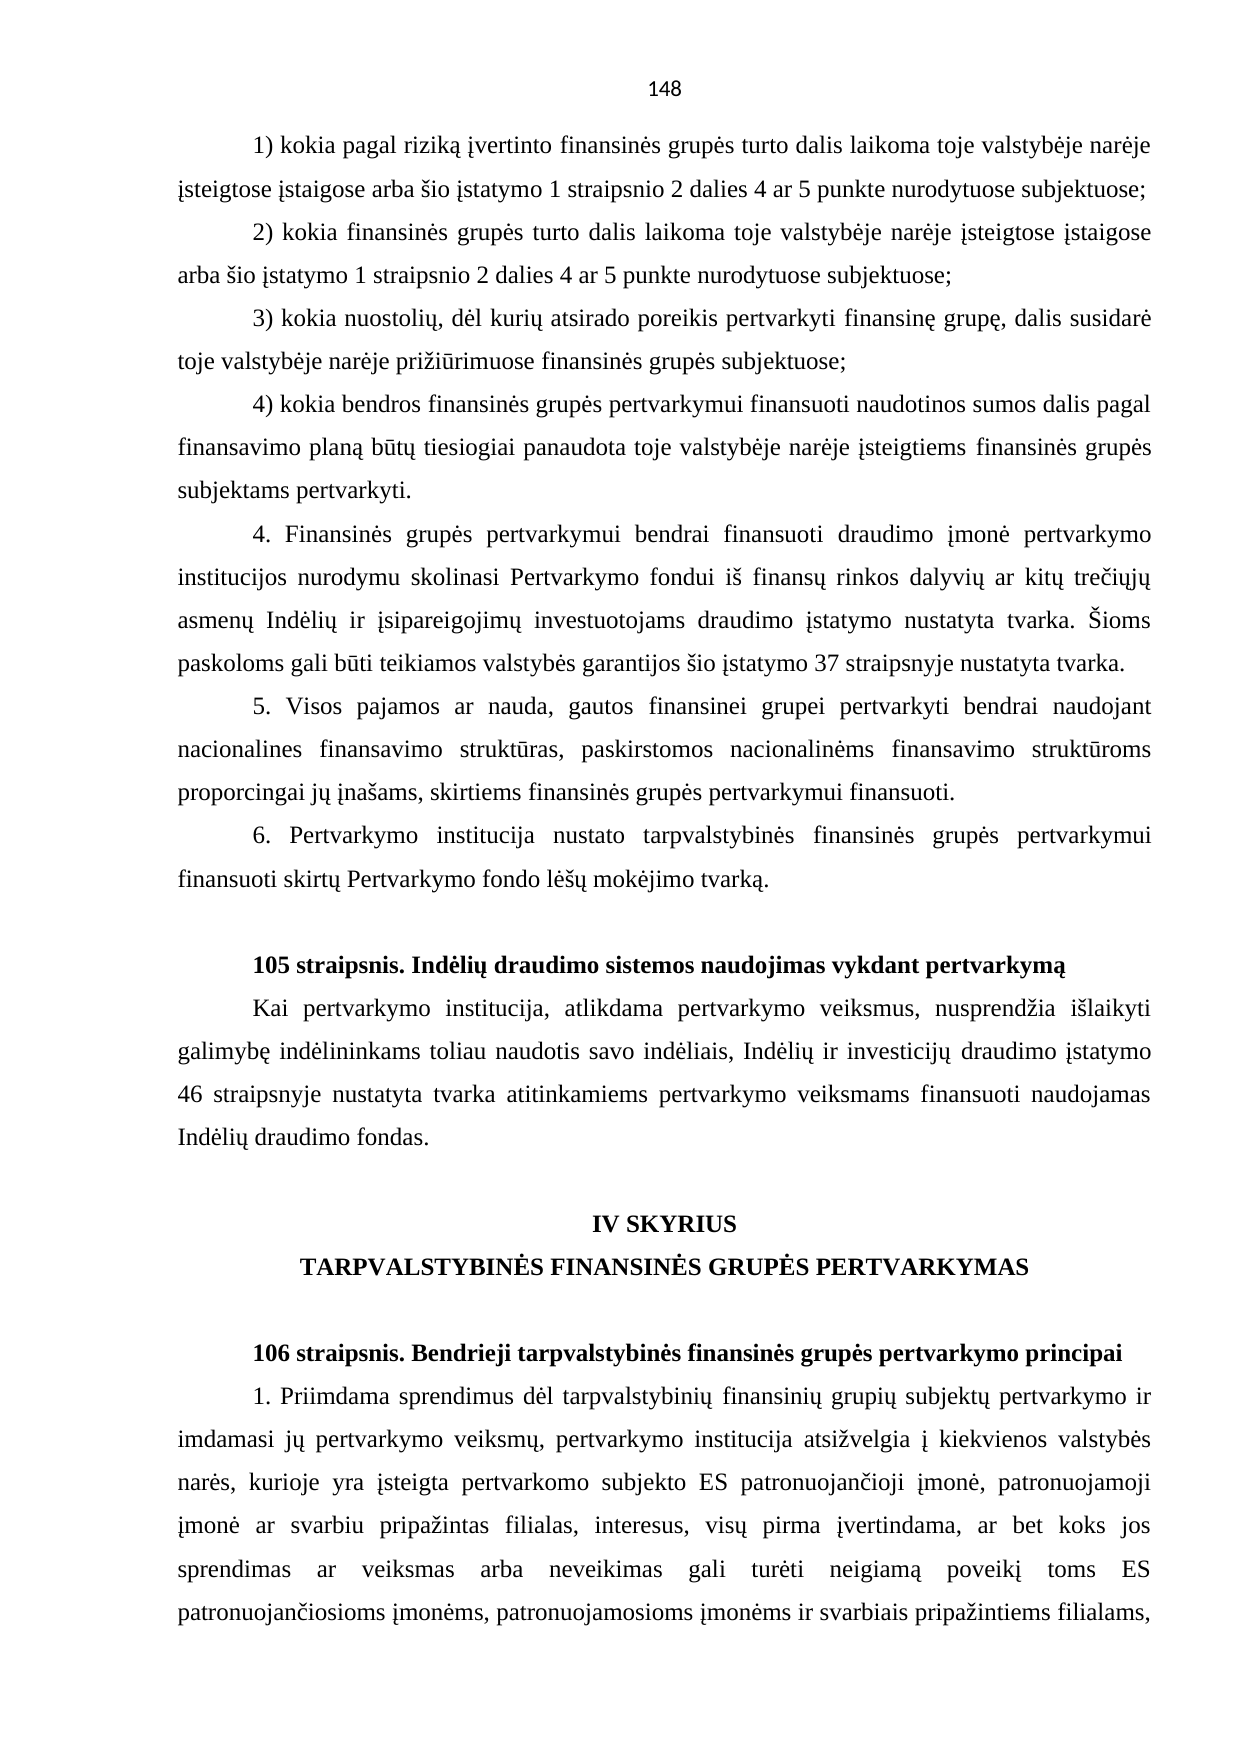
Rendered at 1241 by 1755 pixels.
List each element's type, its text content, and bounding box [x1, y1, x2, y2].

text 1. Priimdama sprendimus dėl tarpvalstybinių finansinių grupių subjektų pertvarkymo ir imdamasi jų pertvarkymo veiksmų, pertvarkymo institucija atsižvelgia į kiekvienos valstybės narės, kurioje yra įsteigta pertvarkomo subjekto ES patronuojančioji įmonė, patronuojamoji įmonė ar svarbiu pripažintas filialas, interesus, visų pirma įvertindama, ar bet koks jos sprendimas ar veiksmas arba neveikimas gali turėti neigiamą poveikį toms ES patronuojančiosioms įmonėms, patronuojamosioms įmonėms ir svarbiais pripažintiems filialams, [177, 1381, 1152, 1626]
text 4. Finansinės grupės pertvarkymui bendrai finansuoti draudimo įmonė pertvarkymo institucijos nurodymu skolinasi Pertvarkymo fondui iš finansų rinkos dalyvių ar kitų trečiųjų asmenų Indėlių ir įsipareigojimų investuotojams draudimo įstatymo nustatyta tvarka. Šioms paskoloms gali būti teikiamos valstybės garantijos šio įstatymo 37 straipsnyje nustatyta tvarka. [177, 519, 1152, 677]
text 5. Visos pajamos ar nauda, gautos finansinei grupei pertvarkyti bendrai naudojant nacionalines finansavimo struktūras, paskirstomos nacionalinėms finansavimo struktūroms proporcingai jų įnašams, skirtiems finansinės grupės pertvarkymui finansuoti. [177, 691, 1152, 806]
text 2) kokia finansinės grupės turto dalis laikoma toje valstybėje narėje įsteigtose įstaigose arba šio įstatymo 1 straipsnio 2 dalies 4 ar 5 punkte nurodytuose subjektuose; [177, 217, 1152, 289]
text 105 straipsnis. Indėlių draudimo sistemos naudojimas vykdant pertvarkymą [177, 950, 1152, 979]
text IV SKYRIUS [177, 1209, 1152, 1237]
text 4) kokia bendros finansinės grupės pertvarkymui finansuoti naudotinos sumos dalis pagal finansavimo planą būtų tiesiogiai panaudota toje valstybėje narėje įsteigtiems finansinės grupės subjektams pertvarkyti. [177, 389, 1152, 504]
text 6. Pertvarkymo institucija nustato tarpvalstybinės finansinės grupės pertvarkymui finansuoti skirtų Pertvarkymo fondo lėšų mokėjimo tvarką. [177, 821, 1152, 892]
text 106 straipsnis. Bendrieji tarpvalstybinės finansinės grupės pertvarkymo principai [177, 1338, 1152, 1367]
text TARPVALSTYBINĖS FINANSINĖS GRUPĖS PERTVARKYMAS [177, 1252, 1152, 1281]
text Kai pertvarkymo institucija, atlikdama pertvarkymo veiksmus, nusprendžia išlaikyti galimybę indėlininkams toliau naudotis savo indėliais, Indėlių ir investicijų draudimo įstatymo 46 straipsnyje nustatyta tvarka atitinkamiems pertvarkymo veiksmams finansuoti naudojamas Indėlių draudimo fondas. [177, 993, 1152, 1151]
text 3) kokia nuostolių, dėl kurių atsirado poreikis pertvarkyti finansinę grupę, dalis susidarė toje valstybėje narėje prižiūrimuose finansinės grupės subjektuose; [177, 303, 1152, 375]
text 1) kokia pagal riziką įvertinto finansinės grupės turto dalis laikoma toje valstybėje narėje įsteigtose įstaigose arba šio įstatymo 1 straipsnio 2 dalies 4 ar 5 punkte nurodytuose subjektuose; [177, 131, 1152, 202]
